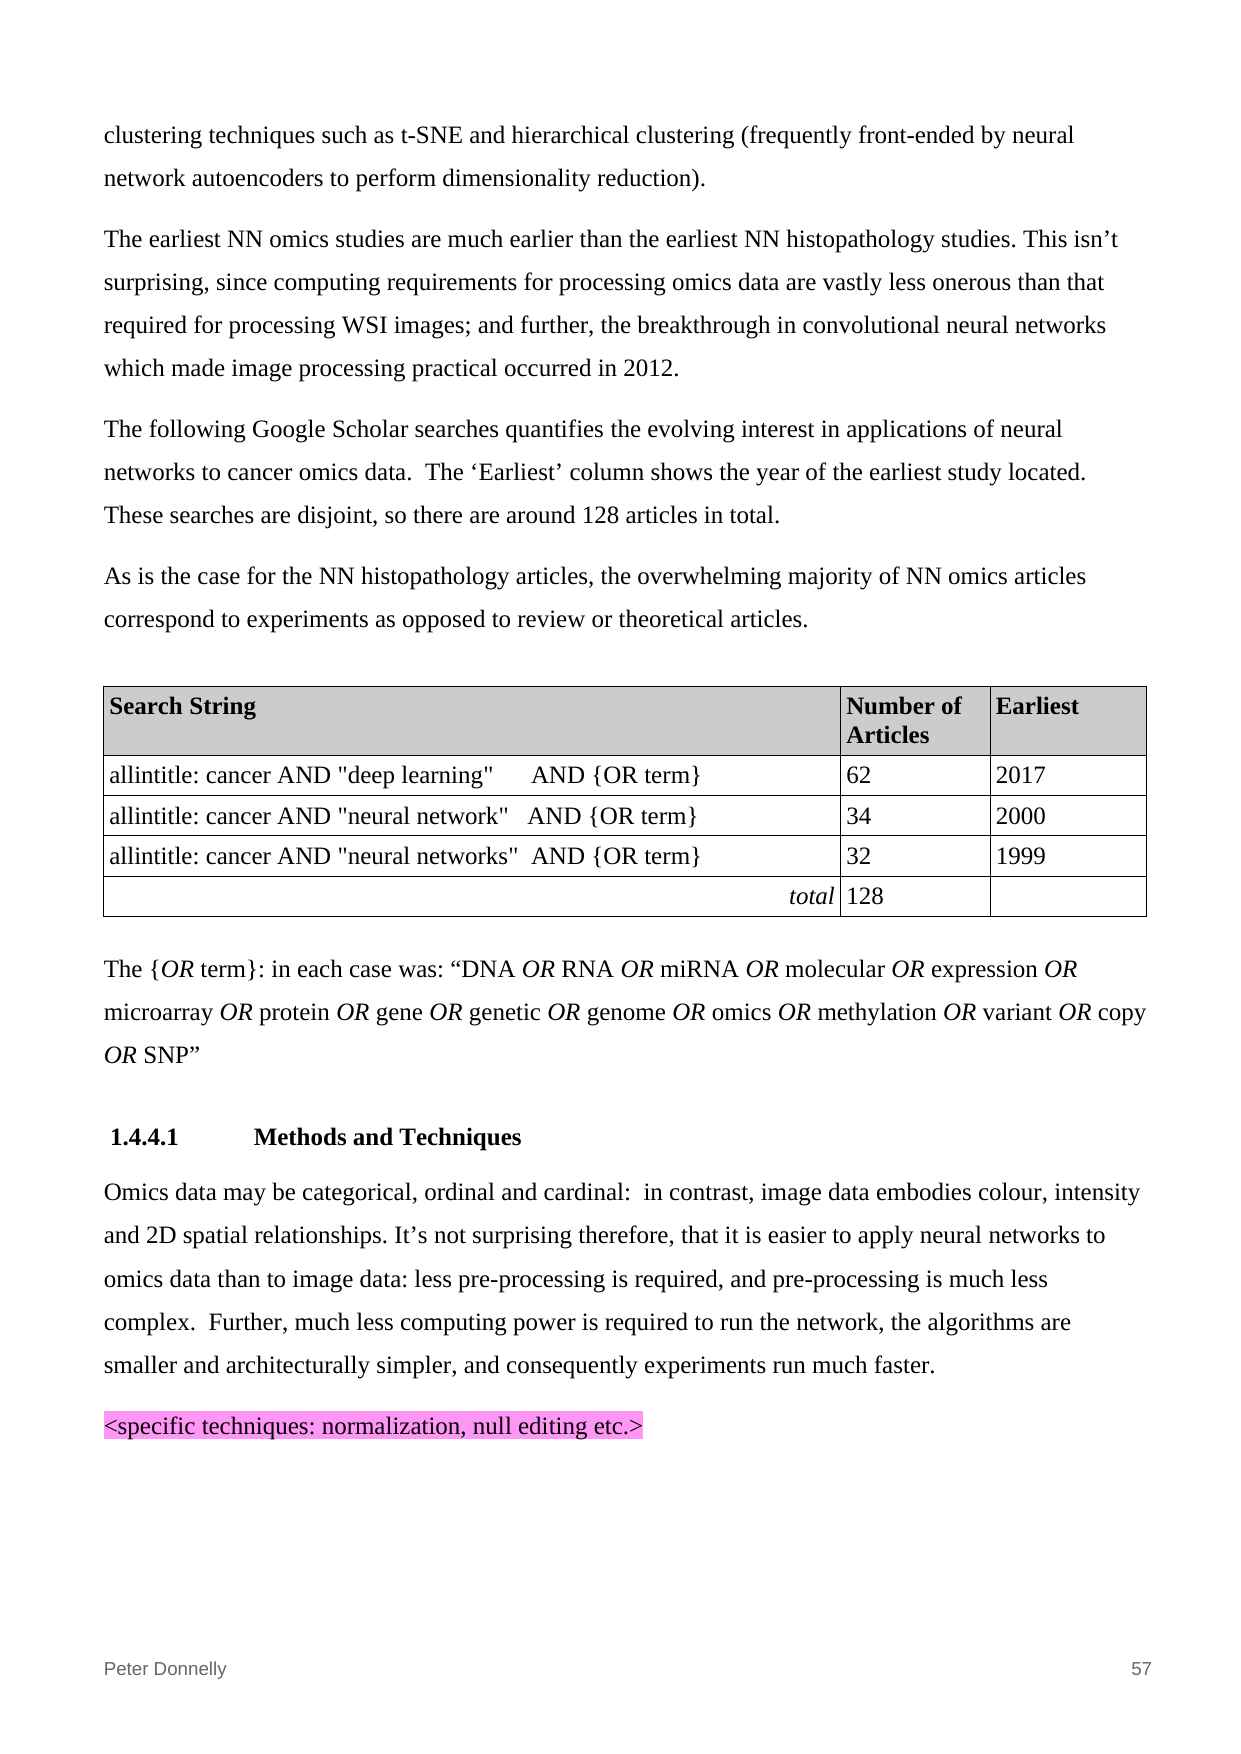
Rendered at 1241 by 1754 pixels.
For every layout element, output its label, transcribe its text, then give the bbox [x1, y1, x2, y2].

text <specific techniques: normalization, null editing etc.> [103, 1411, 1146, 1439]
text The {OR term}: in each case was: “DNA OR RNA OR miRNA OR molecular OR expression OR microarray OR protein OR gene OR genetic OR genome OR omics OR methylation OR variant OR copy OR SNP” [103, 954, 1146, 1069]
text The following Google Scholar searches quantifies the evolving interest in applications of neural networks to cancer omics data. The ‘Earliest’ column shows the year of the earliest study located. These searches are disjoint, so there are around 128 articles in total. [103, 414, 1146, 529]
table_header Number of Articles [841, 687, 990, 755]
table_cell 2000 [991, 796, 1146, 835]
table_cell 1999 [991, 836, 1146, 876]
table_cell allintitle: cancer AND "deep learning" AND {OR term} [104, 756, 840, 795]
text Omics data may be categorical, ordinal and cardinal: in contrast, image data embodies colour, intensity and 2D spatial relationships. It’s not surprising therefore, that it is easier to apply neural networks to omics data than to image data: less pre-processing is required, and pre-processing is much less complex. Further, much less computing power is required to run the network, the algorithms are smaller and architecturally simpler, and consequently experiments run much faster. [103, 1177, 1146, 1379]
table_cell allintitle: cancer AND "neural network" AND {OR term} [104, 796, 840, 835]
table_cell 128 [841, 877, 990, 916]
text As is the case for the NN histopathology articles, the overwhelming majority of NN omics articles correspond to experiments as opposed to review or theoretical articles. [103, 561, 1146, 633]
subtitle Methods and Techniques [103, 1122, 1146, 1151]
table_cell [991, 877, 1146, 916]
text clustering techniques such as t-SNE and hierarchical clustering (frequently front-ended by neural network autoencoders to perform dimensionality reduction). [103, 120, 1146, 192]
table_cell 32 [841, 836, 990, 876]
table_header Earliest [991, 687, 1146, 755]
table_cell allintitle: cancer AND "neural networks" AND {OR term} [104, 836, 840, 876]
text The earliest NN omics studies are much earlier than the earliest NN histopathology studies. This isn’t surprising, since computing requirements for processing omics data are vastly less onerous than that required for processing WSI images; and further, the breakthrough in convolutional neural networks which made image processing practical occurred in 2012. [103, 224, 1146, 382]
table_cell 34 [841, 796, 990, 835]
table_cell total [104, 877, 840, 916]
table_header Search String [104, 687, 840, 755]
table_cell 2017 [991, 756, 1146, 795]
table_cell 62 [841, 756, 990, 795]
